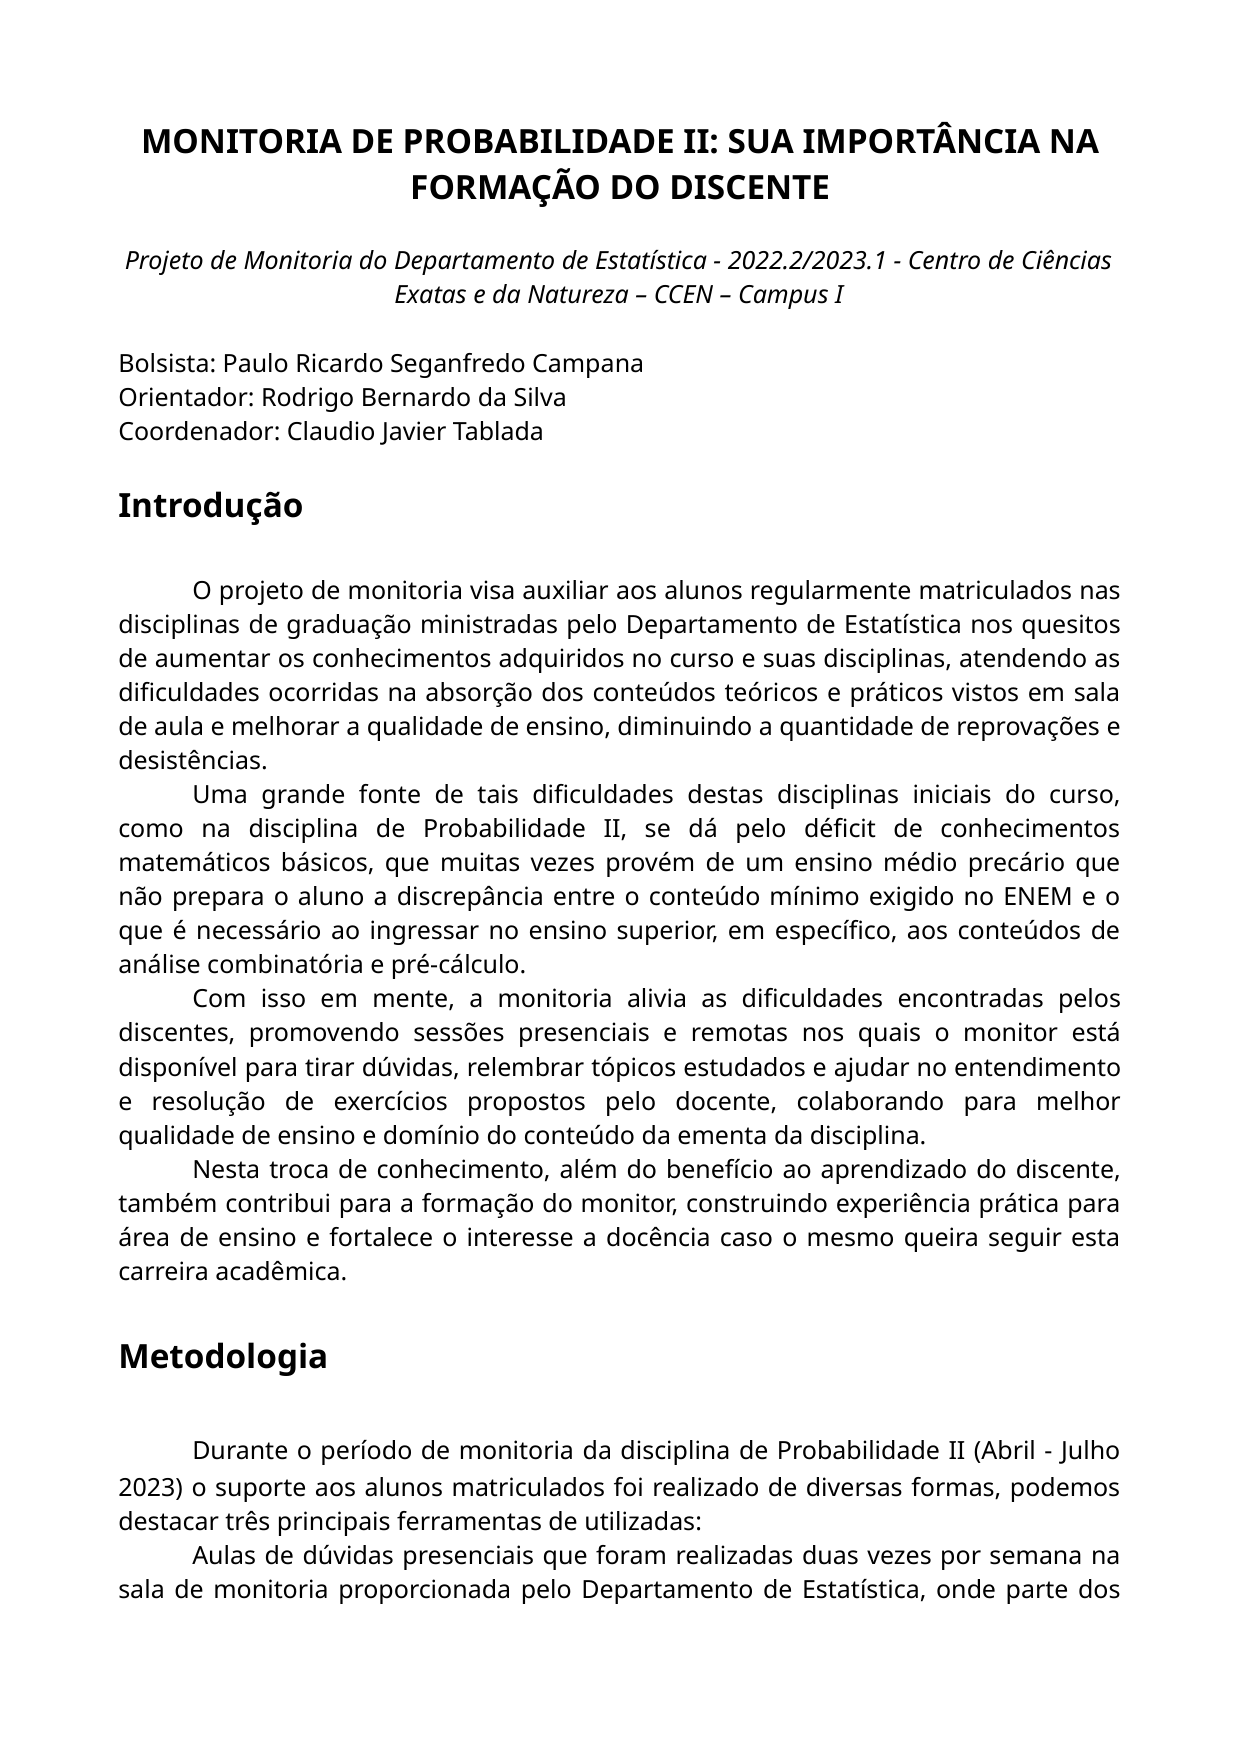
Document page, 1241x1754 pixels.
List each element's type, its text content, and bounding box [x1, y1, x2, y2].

text Coordenador: Claudio Javier Tablada [118, 413, 1122, 447]
text Com isso em mente, a monitoria alivia as dificuldades encontradas pelos discentes, promovendo sessões presenciais e remotas nos quais o monitor está disponível para tirar dúvidas, relembrar tópicos estudados e ajudar no entendimento e resolução de exercícios propostos pelo docente, colaborando para melhor qualidade de ensino e domínio do conteúdo da ementa da disciplina. [118, 981, 1122, 1151]
text O projeto de monitoria visa auxiliar aos alunos regularmente matriculados nas disciplinas de graduação ministradas pelo Departamento de Estatística nos quesitos de aumentar os conhecimentos adquiridos no curso e suas disciplinas, atendendo as dificuldades ocorridas na absorção dos conteúdos teóricos e práticos vistos em sala de aula e melhorar a qualidade de ensino, diminuindo a quantidade de reprovações e desistências. [118, 572, 1122, 777]
text Projeto de Monitoria do Departamento de Estatística - 2022.2/2023.1 - Centro de Ciências Exatas e da Natureza – CCEN – Campus I [118, 243, 1122, 311]
text Introdução [118, 481, 1122, 527]
text Nesta troca de conhecimento, além do benefício ao aprendizado do discente, também contribui para a formação do monitor, construindo experiência prática para área de ensino e fortalece o interesse a docência caso o mesmo queira seguir esta carreira acadêmica. [118, 1151, 1122, 1288]
text Durante o período de monitoria da disciplina de Probabilidade II (Abril - Julho 2023) o suporte aos alunos matriculados foi realizado de diversas formas, podemos destacar três principais ferramentas de utilizadas: [118, 1424, 1122, 1537]
text Orientador: Rodrigo Bernardo da Silva [118, 379, 1122, 413]
text Uma grande fonte de tais dificuldades destas disciplinas iniciais do curso, como na disciplina de Probabilidade II, se dá pelo déficit de conhecimentos matemáticos básicos, que muitas vezes provém de um ensino médio precário que não prepara o aluno a discrepância entre o conteúdo mínimo exigido no ENEM e o que é necessário ao ingressar no ensino superior, em específico, aos conteúdos de análise combinatória e pré-cálculo. [118, 777, 1122, 981]
text Aulas de dúvidas presenciais que foram realizadas duas vezes por semana na sala de monitoria proporcionada pelo Departamento de Estatística, onde parte dos [118, 1537, 1122, 1606]
text Bolsista: Paulo Ricardo Seganfredo Campana [118, 345, 1122, 379]
text MONITORIA DE PROBABILIDADE II: SUA IMPORTÂNCIA NA FORMAÇÃO DO DISCENTE [118, 118, 1122, 209]
text Metodologia [118, 1333, 1122, 1378]
